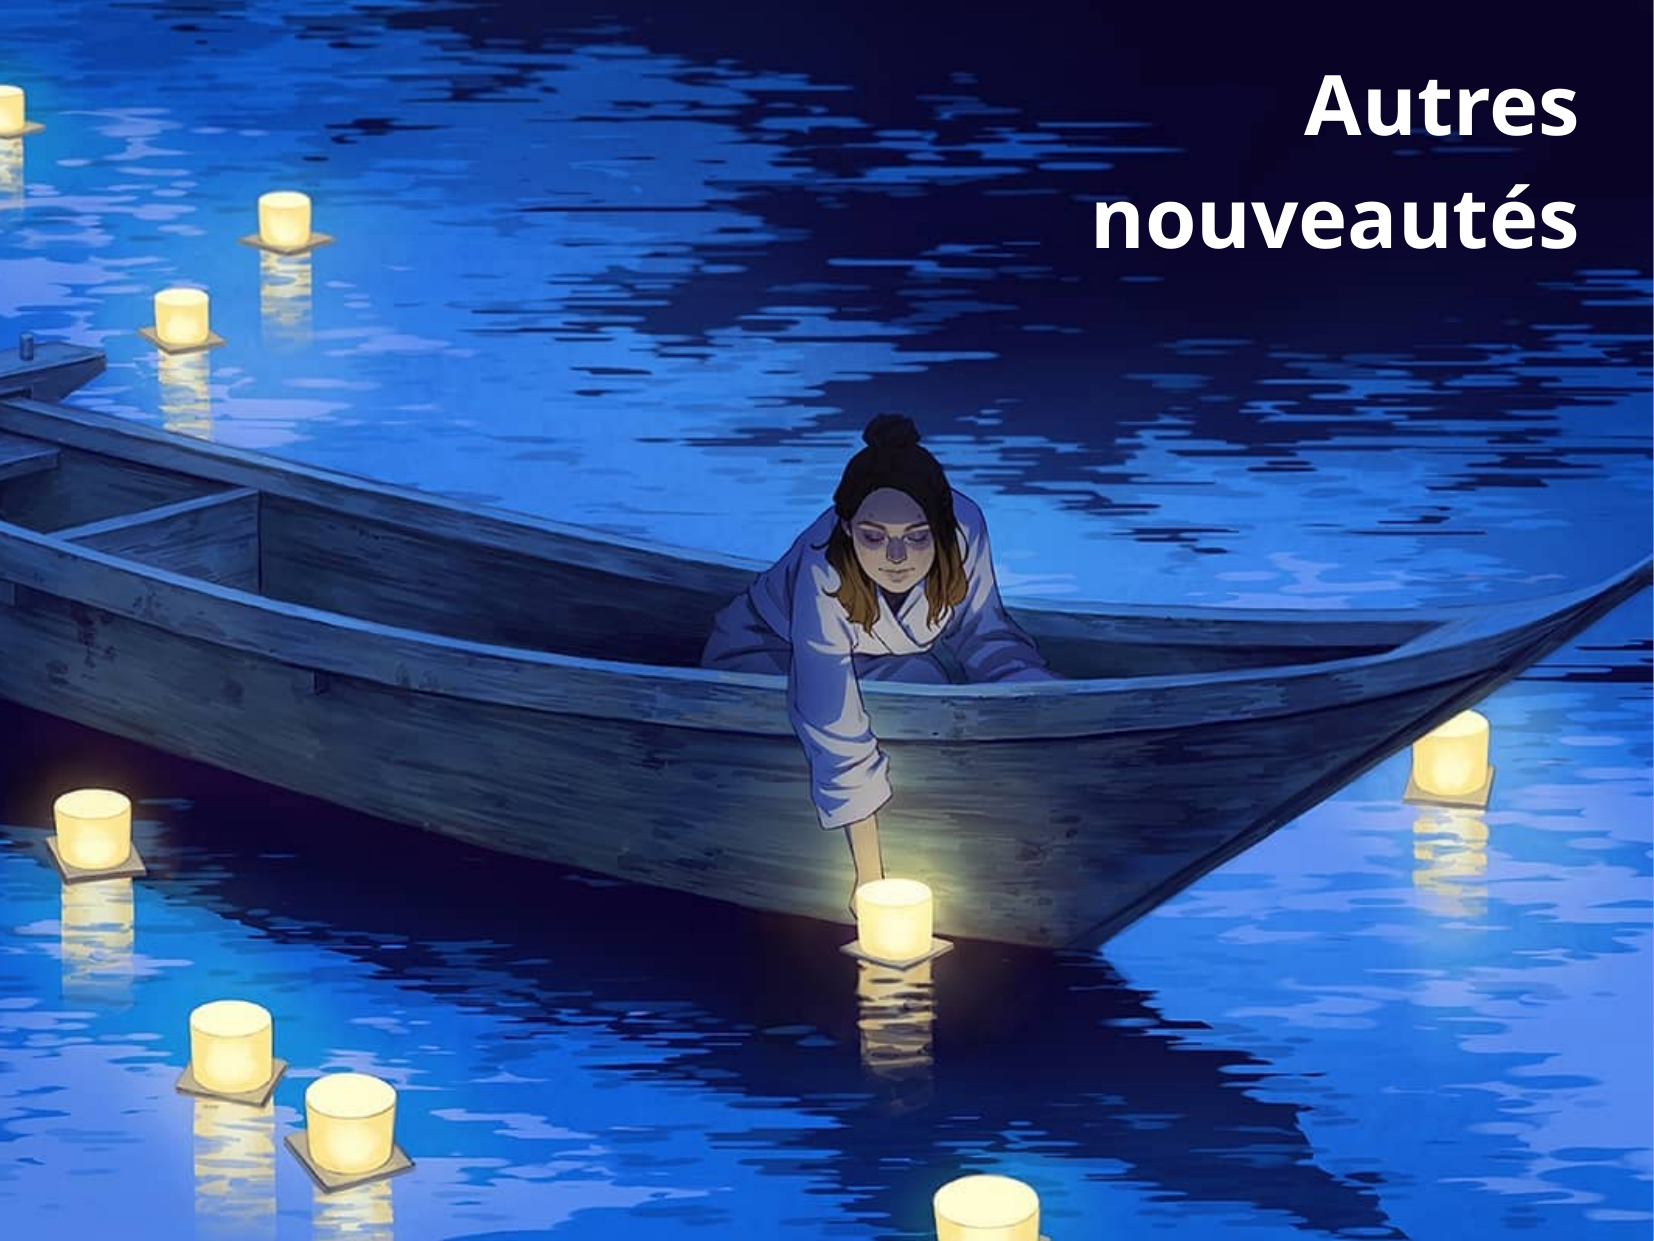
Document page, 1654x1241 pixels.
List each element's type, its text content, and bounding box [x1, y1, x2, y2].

list Autres nouveautés [1041, 46, 1581, 447]
picture [0, 0, 1654, 1241]
